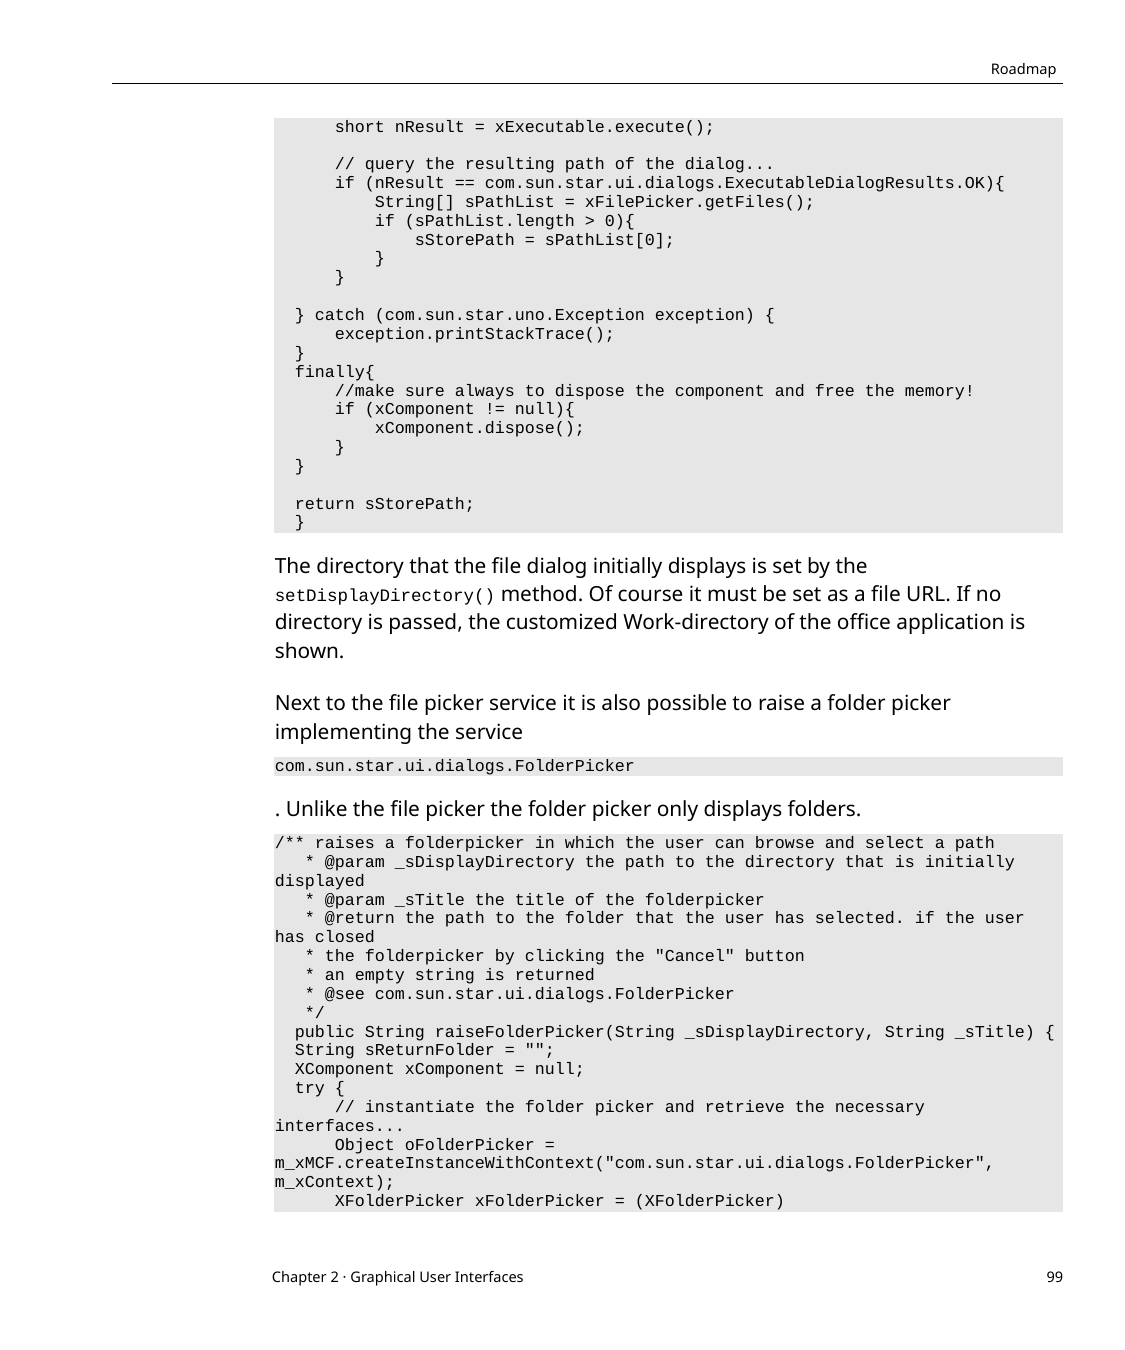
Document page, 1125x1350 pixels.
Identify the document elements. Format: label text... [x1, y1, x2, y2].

text . Unlike the file picker the folder picker only displays folders. [274, 794, 1063, 823]
text The directory that the file dialog initially displays is set by the setDisplayDirectory() method. Of course it must be set as a file URL. If no directory is passed, the customized Work-directory of the office application is shown. [274, 551, 1063, 664]
text Next to the file picker service it is also possible to raise a folder picker implementing the service [274, 688, 1063, 745]
text com.sun.star.ui.dialogs.FolderPicker [274, 757, 1063, 776]
text /** raises a folderpicker in which the user can browse and select a path * @param _sDisplayDirectory the path to the directory that is initially displayed * @param _sTitle the title of the folderpicker * @return the path to the folder that the user has selected. if the user has closed * the folderpicker by clicking the "Cancel" button * an empty string is returned * @see com.sun.star.ui.dialogs.FolderPicker */ public String raiseFolderPicker(String _sDisplayDirectory, String _sTitle) { String sReturnFolder = ""; XComponent xComponent = null; try { // instantiate the folder picker and retrieve the necessary interfaces... Object oFolderPicker = m_xMCF.createInstanceWithContext("com.sun.star.ui.dialogs.FolderPicker", m_xContext); XFolderPicker xFolderPicker = (XFolderPicker) [274, 834, 1063, 1212]
text short nResult = xExecutable.execute(); // query the resulting path of the dialog... if (nResult == com.sun.star.ui.dialogs.ExecutableDialogResults.OK){ String[] sPathList = xFilePicker.getFiles(); if (sPathList.length > 0){ sStorePath = sPathList[0]; } } } catch (com.sun.star.uno.Exception exception) { exception.printStackTrace(); } finally{ //make sure always to dispose the component and free the memory! if (xComponent != null){ xComponent.dispose(); } } return sStorePath; } [274, 118, 1063, 533]
